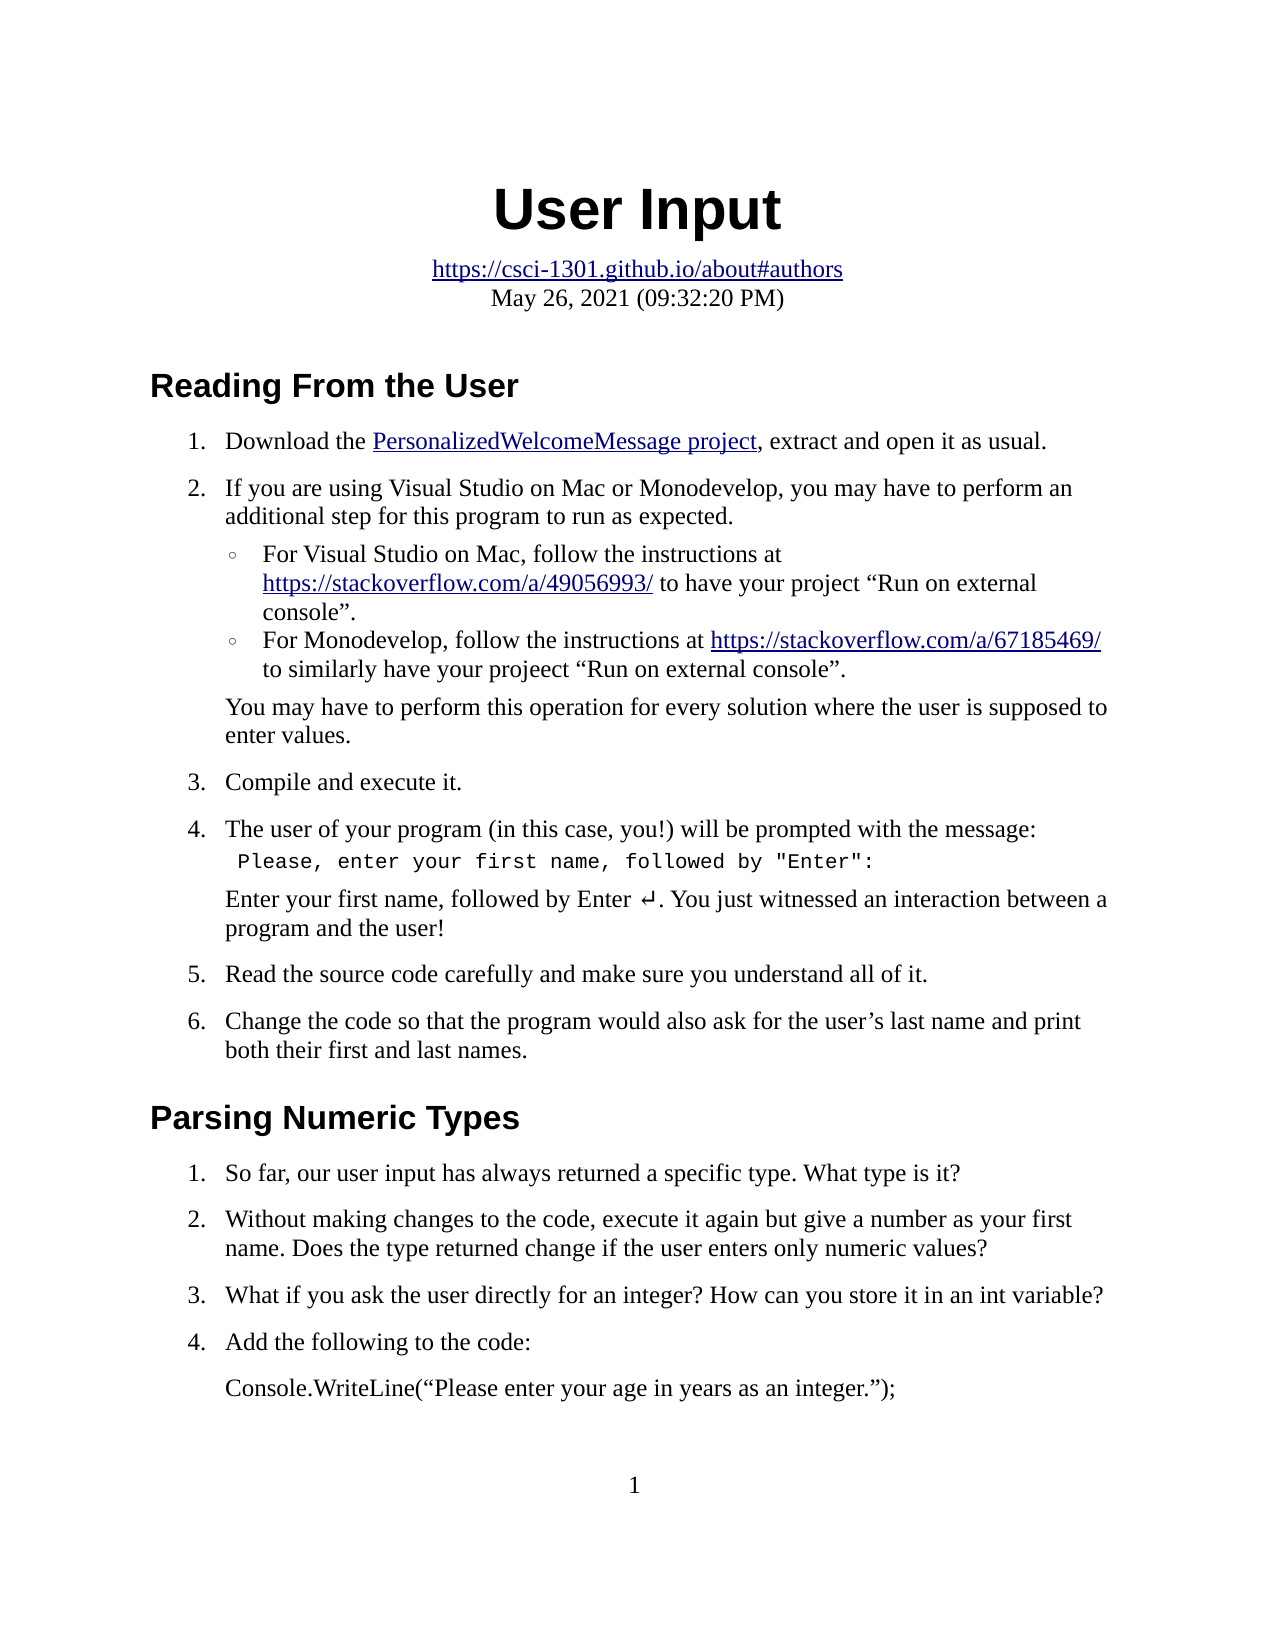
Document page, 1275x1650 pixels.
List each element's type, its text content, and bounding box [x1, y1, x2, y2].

list Add the following to the code: [187, 1327, 1125, 1355]
text May 26, 2021 (09:32:20 PM) [150, 283, 1125, 312]
subtitle Reading From the User [150, 366, 1125, 404]
list Without making changes to the code, execute it again but give a number as your first name. Does the type returned change if the user enters only numeric values? [187, 1204, 1125, 1262]
list Download the PersonalizedWelcomeMessage project, extract and open it as usual. [187, 426, 1125, 455]
subtitle Parsing Numeric Types [150, 1098, 1125, 1136]
list What if you ask the user directly for an integer? How can you store it in an int variable? [187, 1280, 1125, 1309]
list Please, enter your first name, followed by "Enter": [187, 852, 1125, 875]
list For Monodevelop, follow the instructions at https://stackoverflow.com/a/67185469/ to similarly have your projeect “Run on external console”. [225, 625, 1125, 683]
list If you are using Visual Studio on Mac or Monodevelop, you may have to perform an additional step for this program to run as expected. [187, 473, 1125, 530]
list Read the source code carefully and make sure you understand all of it. [187, 959, 1125, 988]
list The user of your program (in this case, you!) will be prompted with the message: [187, 814, 1125, 843]
list You may have to perform this operation for every solution where the user is supposed to enter values. [187, 692, 1125, 749]
list So far, our user input has always returned a specific type. What type is it? [187, 1158, 1125, 1187]
text https://csci-1301.github.io/about#authors [150, 254, 1125, 283]
list For Visual Studio on Mac, follow the instructions at https://stackoverflow.com/a/49056993/ to have your project “Run on external console”. [225, 539, 1125, 625]
list Change the code so that the program would also ask for the user’s last name and print both their first and last names. [187, 1006, 1125, 1064]
list Enter your first name, followed by Enter ↵. You just witnessed an interaction between a program and the user! [187, 884, 1125, 942]
list Console.WriteLine(“Please enter your age in years as an integer.”); [187, 1373, 1125, 1402]
list Compile and execute it. [187, 767, 1125, 796]
title User Input [150, 175, 1125, 242]
